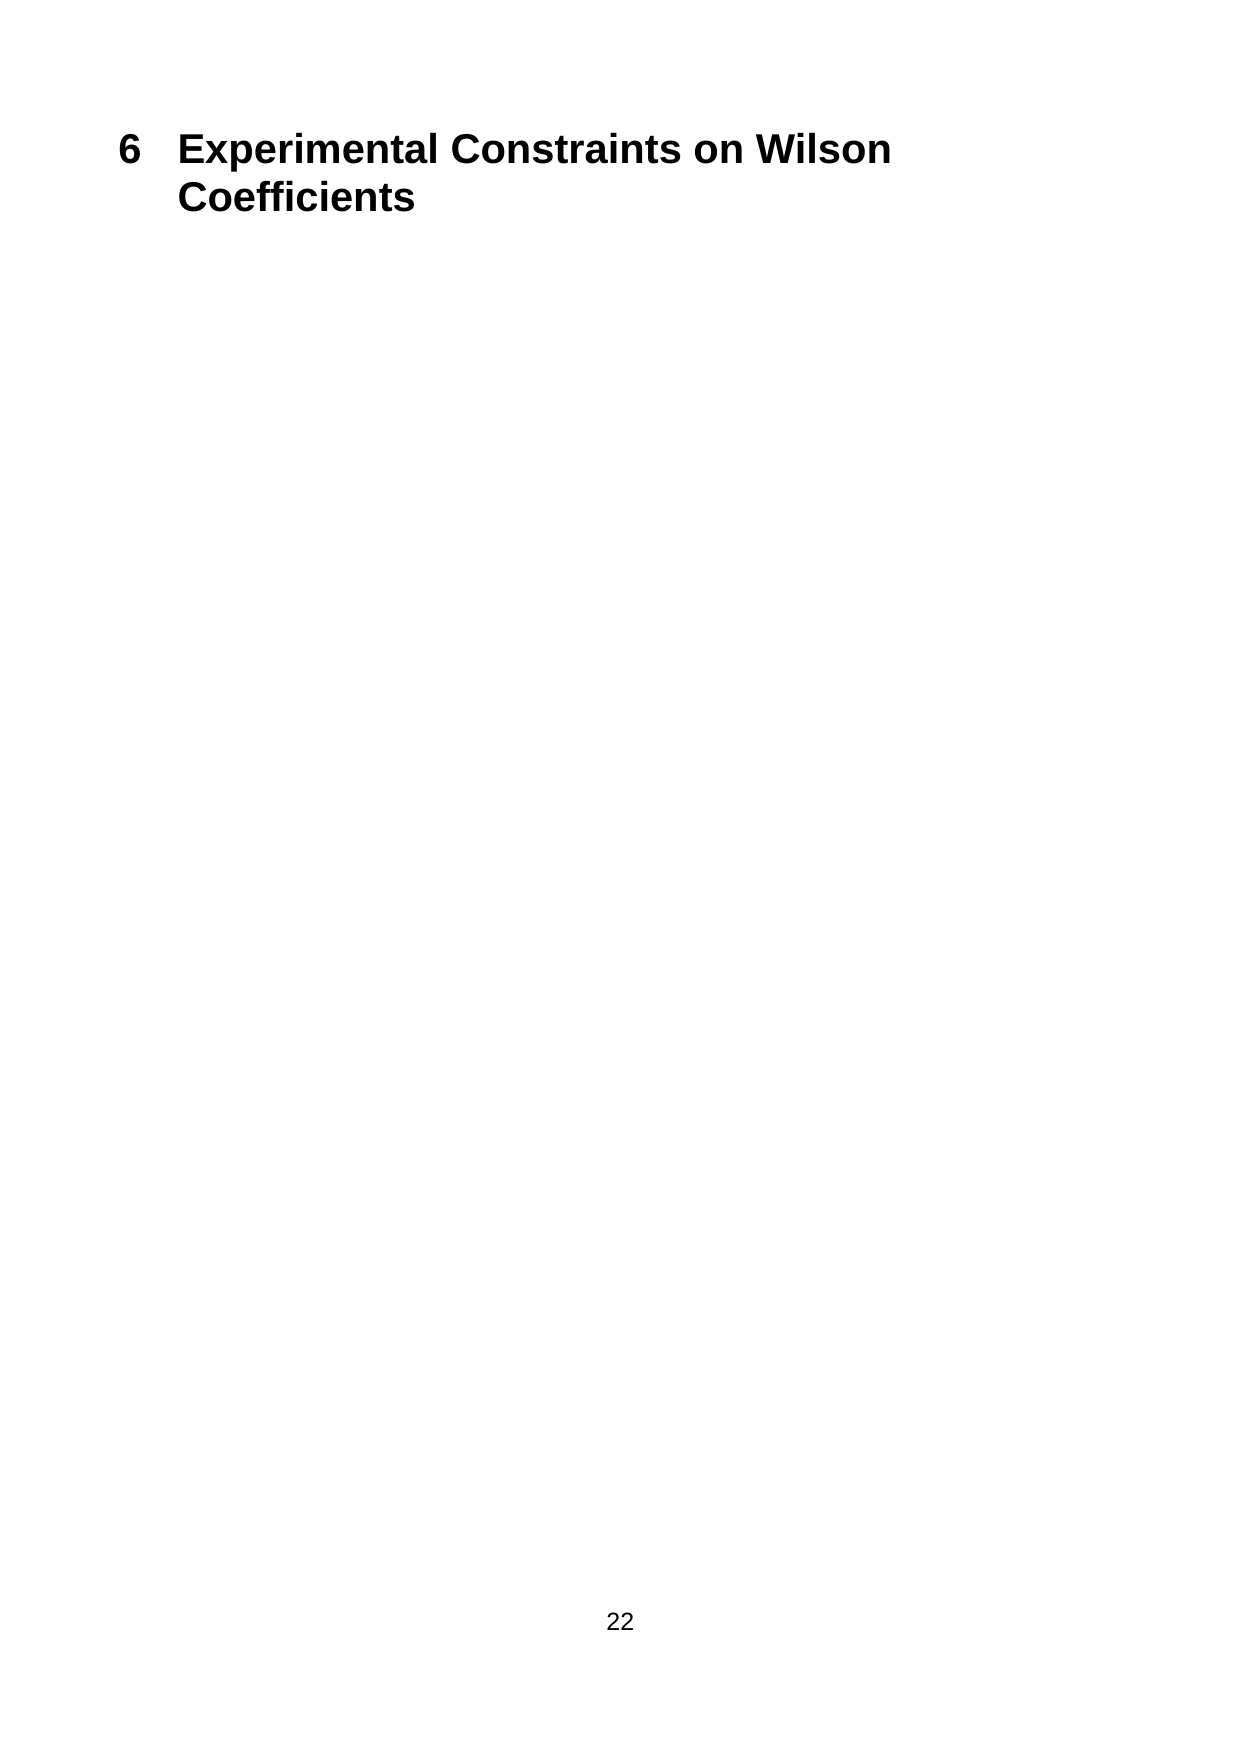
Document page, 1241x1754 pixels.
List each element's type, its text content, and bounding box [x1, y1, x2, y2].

subtitle Experimental Constraints on Wilson Coefficients [118, 124, 1122, 220]
